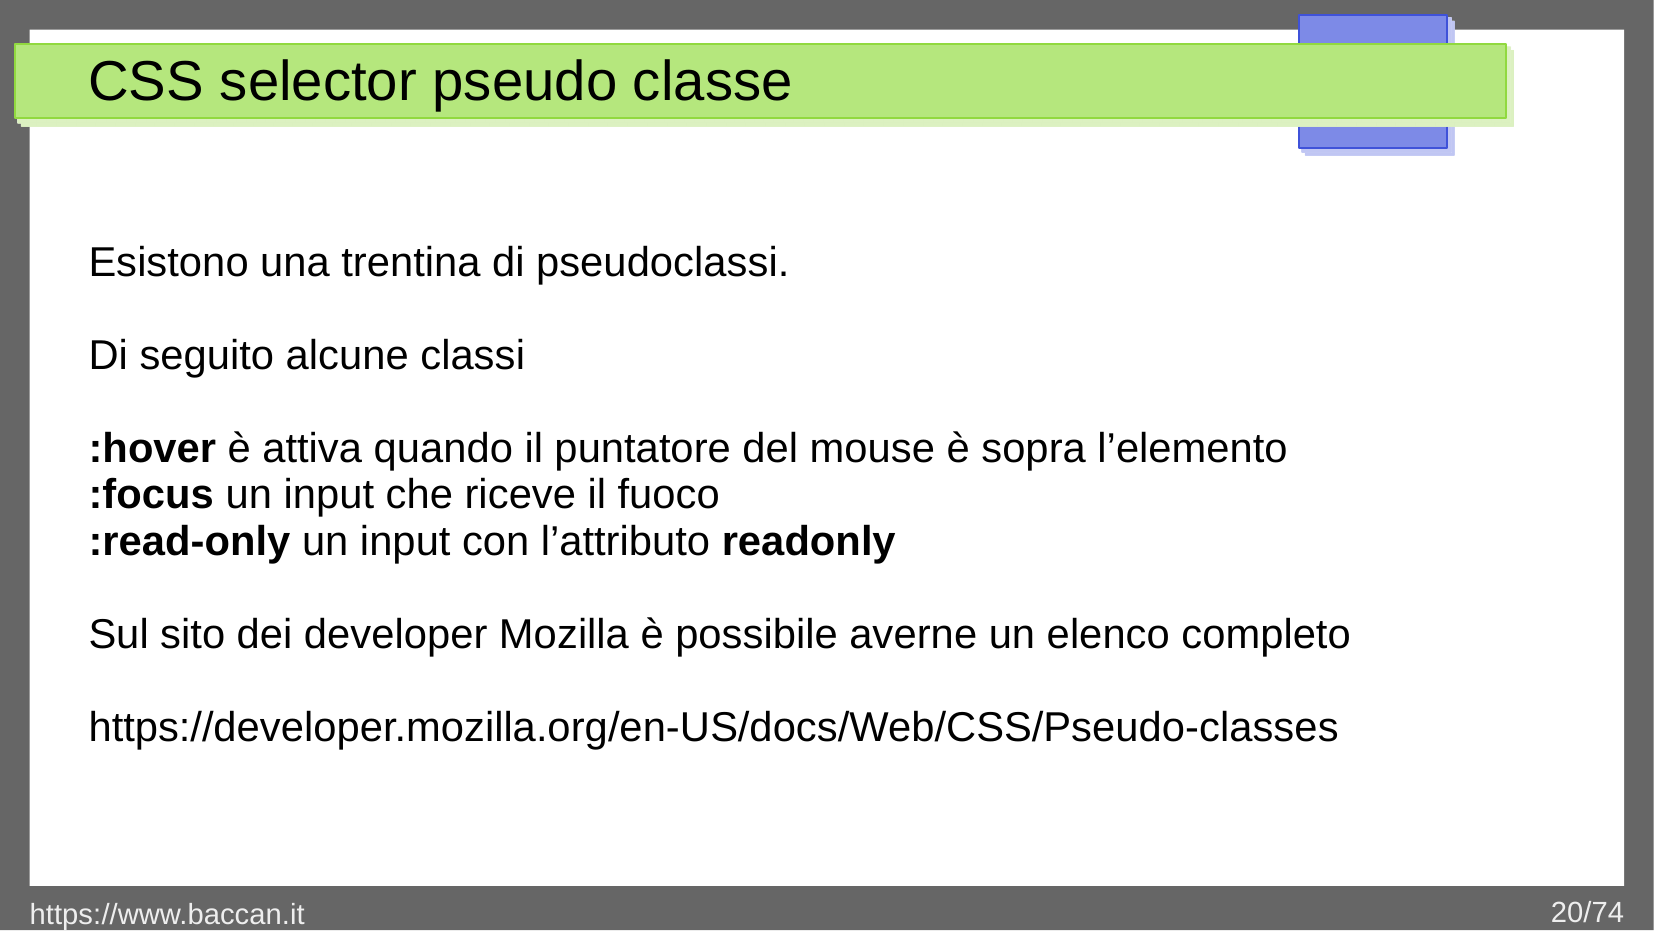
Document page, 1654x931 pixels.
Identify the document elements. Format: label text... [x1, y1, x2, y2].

title CSS selector pseudo classe [88, 44, 1506, 119]
text_box Esistono una trentina di pseudoclassi. Di seguito alcune classi :hover è attiva quando il puntatore del mouse è sopra l’elemento :focus un input che riceve il fuoco :read-only un input con l’attributo readonly Sul sito dei developer Mozilla è possibile averne un elenco completo https://developer.mozilla.org/en-US/docs/Web/CSS/Pseudo-classes [88, 169, 1565, 820]
